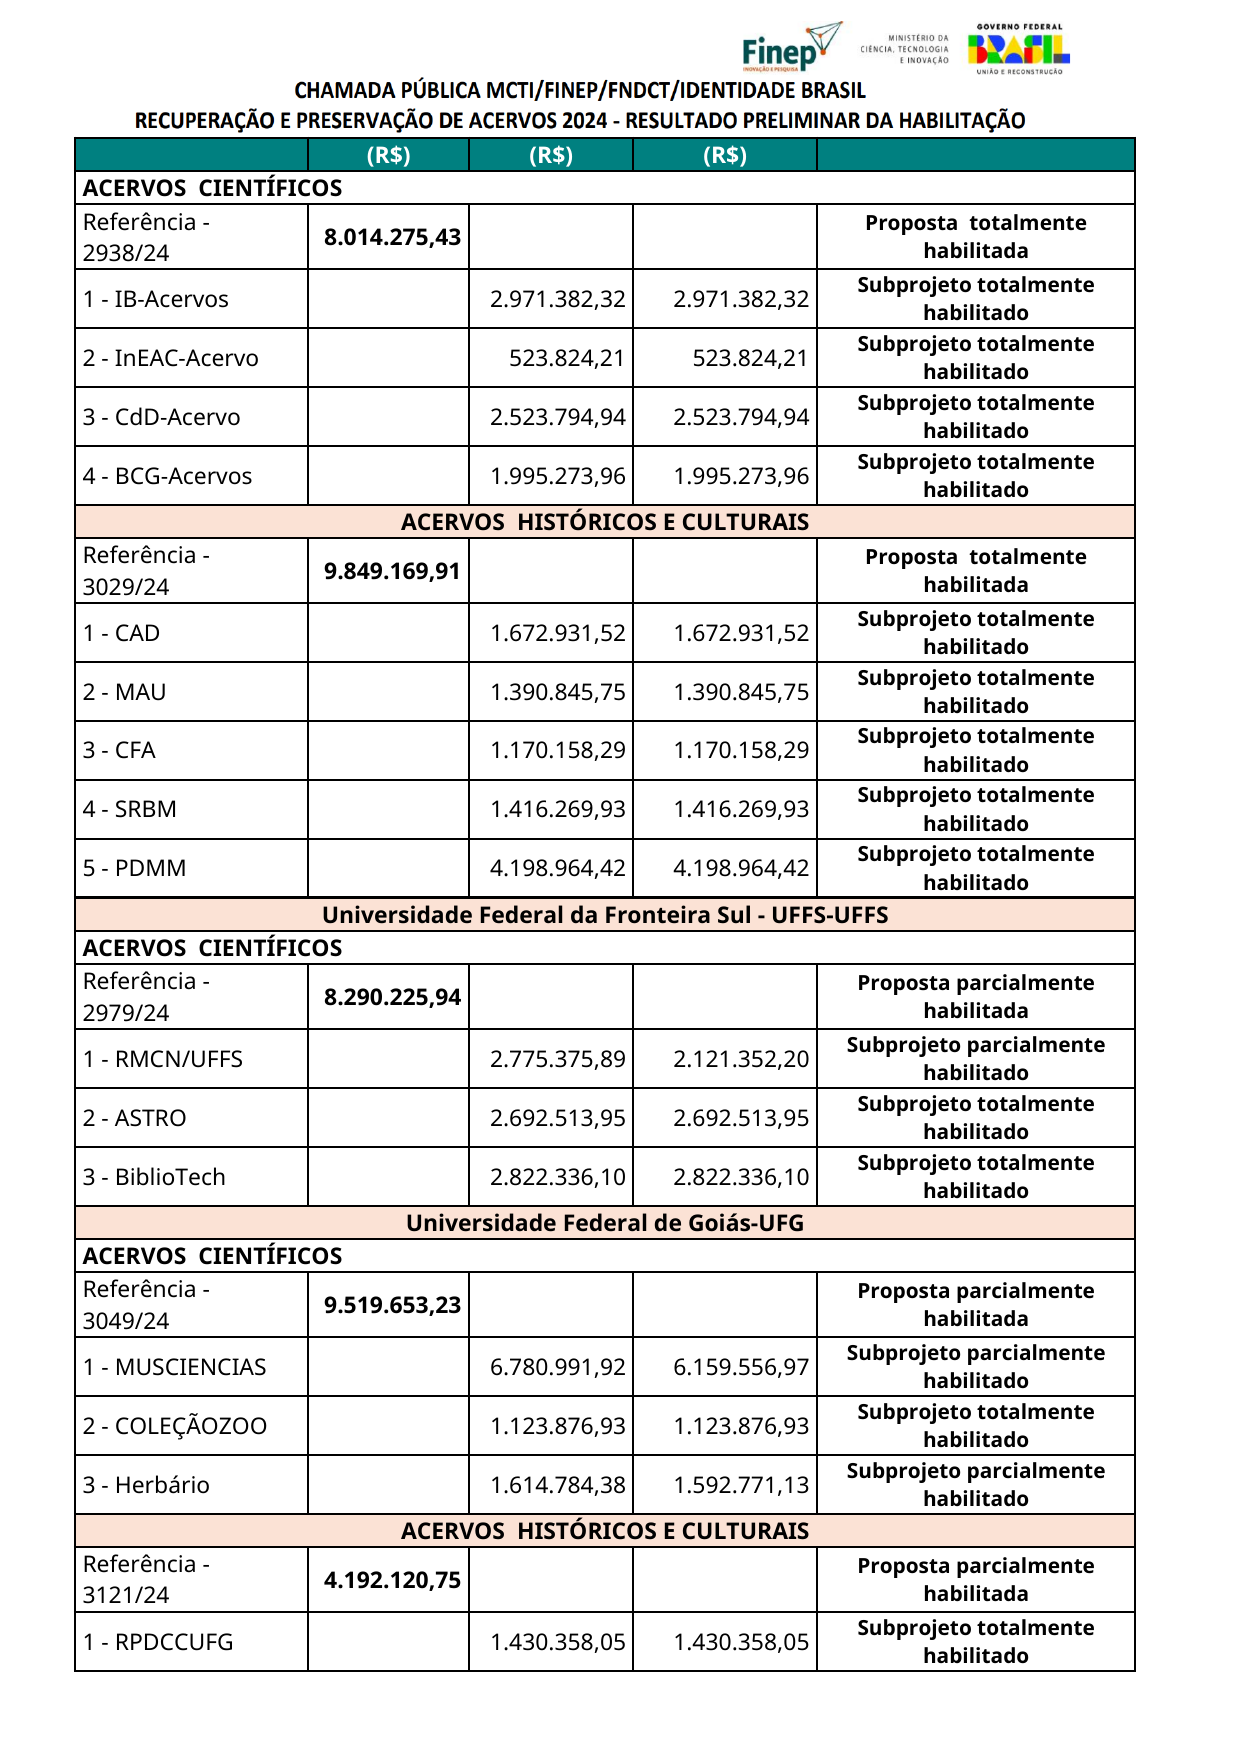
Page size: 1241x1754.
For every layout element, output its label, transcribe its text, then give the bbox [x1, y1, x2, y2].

table_cell 9.519.653,23 [309, 1273, 468, 1336]
table_cell [634, 965, 816, 1028]
table_cell 1 - RMCN/UFFS [76, 1030, 307, 1087]
table_cell 2.971.382,32 [470, 270, 632, 327]
table_cell Referência - 2979/24 [76, 965, 307, 1028]
table_cell 1.170.158,29 [470, 722, 632, 778]
table_cell 4 - SRBM [76, 781, 307, 837]
table_cell 2.822.336,10 [470, 1148, 632, 1204]
table_cell [309, 722, 468, 778]
table_cell [634, 1548, 816, 1611]
table_cell 4.192.120,75 [309, 1548, 468, 1611]
table_cell 6.780.991,92 [470, 1338, 632, 1395]
table_cell 1.592.771,13 [634, 1456, 816, 1513]
table_cell 2.121.352,20 [634, 1030, 816, 1087]
table_cell 2.822.336,10 [634, 1148, 816, 1204]
table_cell 8.290.225,94 [309, 965, 468, 1028]
table_cell Proposta parcialmente habilitada [818, 1273, 1134, 1336]
table_cell [309, 781, 468, 837]
table_cell Referência - 2938/24 [76, 205, 307, 268]
table_cell Proposta totalmente habilitada [818, 205, 1134, 268]
table_cell 1.123.876,93 [470, 1397, 632, 1454]
table_cell Subprojeto parcialmente habilitado [818, 1030, 1134, 1087]
table_cell [309, 604, 468, 661]
table_cell 1.614.784,38 [470, 1456, 632, 1513]
table_cell [309, 1397, 468, 1454]
table_cell [309, 447, 468, 504]
table_cell [634, 205, 816, 268]
table_cell ACERVOS CIENTÍFICOS [76, 1240, 1134, 1271]
table_cell Subprojeto totalmente habilitado [818, 1397, 1134, 1454]
table_cell [309, 1030, 468, 1087]
table_cell 1.995.273,96 [470, 447, 632, 504]
table_cell Referência - 3121/24 [76, 1548, 307, 1611]
table_cell Subprojeto totalmente habilitado [818, 722, 1134, 778]
table_cell 1.672.931,52 [634, 604, 816, 661]
table_cell 1.123.876,93 [634, 1397, 816, 1454]
table_cell 2.775.375,89 [470, 1030, 632, 1087]
table_cell 2.523.794,94 [634, 388, 816, 445]
table_cell 1.672.931,52 [470, 604, 632, 661]
table_cell 4.198.964,42 [470, 840, 632, 896]
table_cell [470, 1273, 632, 1336]
table_cell 4.198.964,42 [634, 840, 816, 896]
table_cell Subprojeto totalmente habilitado [818, 447, 1134, 504]
table_cell 523.824,21 [470, 329, 632, 386]
table_cell ACERVOS HISTÓRICOS E CULTURAIS [76, 1515, 1134, 1546]
table_cell Subprojeto parcialmente habilitado [818, 1456, 1134, 1513]
table_cell 2.692.513,95 [634, 1089, 816, 1146]
table_cell 1.390.845,75 [470, 663, 632, 719]
table_cell Proposta parcialmente habilitada [818, 1548, 1134, 1611]
table_cell 1.995.273,96 [634, 447, 816, 504]
table_cell 1.416.269,93 [634, 781, 816, 837]
table_cell Subprojeto totalmente habilitado [818, 388, 1134, 445]
table_cell 1 - MUSCIENCIAS [76, 1338, 307, 1395]
table_cell 3 - CdD-Acervo [76, 388, 307, 445]
table_cell 1.430.358,05 [470, 1613, 632, 1669]
table_cell [309, 388, 468, 445]
table_cell Universidade Federal da Fronteira Sul - UFFS-UFFS [76, 899, 1134, 930]
table_cell 2.971.382,32 [634, 270, 816, 327]
table_cell [470, 965, 632, 1028]
table_cell 1.390.845,75 [634, 663, 816, 719]
table_cell [309, 1338, 468, 1395]
table_cell [309, 270, 468, 327]
table_cell [309, 1456, 468, 1513]
table_cell 1 - CAD [76, 604, 307, 661]
table_cell Subprojeto totalmente habilitado [818, 663, 1134, 719]
table_cell [309, 1148, 468, 1204]
table_cell [634, 1273, 816, 1336]
table_cell [634, 539, 816, 602]
table_cell Subprojeto totalmente habilitado [818, 1613, 1134, 1669]
table_cell 523.824,21 [634, 329, 816, 386]
table_cell 3 - BiblioTech [76, 1148, 307, 1204]
table_cell ACERVOS CIENTÍFICOS [76, 172, 1134, 203]
table_cell 3 - Herbário [76, 1456, 307, 1513]
table_cell 2.523.794,94 [470, 388, 632, 445]
table_cell Proposta totalmente habilitada [818, 539, 1134, 602]
table_cell 1 - RPDCCUFG [76, 1613, 307, 1669]
table_cell 8.014.275,43 [309, 205, 468, 268]
table_cell Proposta parcialmente habilitada [818, 965, 1134, 1028]
table_cell [470, 1548, 632, 1611]
table_cell [470, 539, 632, 602]
table_cell [309, 1613, 468, 1669]
table_cell (R$) [634, 139, 816, 170]
table_cell 1.170.158,29 [634, 722, 816, 778]
table_cell 2 - COLEÇÃOZOO [76, 1397, 307, 1454]
table_cell 2 - InEAC-Acervo [76, 329, 307, 386]
table_cell (R$) [309, 139, 468, 170]
table_cell 1 - IB-Acervos [76, 270, 307, 327]
table_cell [309, 1089, 468, 1146]
table_cell [309, 329, 468, 386]
table_cell Referência - 3049/24 [76, 1273, 307, 1336]
table_cell 6.159.556,97 [634, 1338, 816, 1395]
table_cell 1.430.358,05 [634, 1613, 816, 1669]
table_cell Subprojeto totalmente habilitado [818, 781, 1134, 837]
table_cell [818, 139, 1134, 170]
table_cell (R$) [470, 139, 632, 170]
table_cell 4 - BCG-Acervos [76, 447, 307, 504]
table_cell Subprojeto parcialmente habilitado [818, 1338, 1134, 1395]
table_cell Referência - 3029/24 [76, 539, 307, 602]
table_cell [470, 205, 632, 268]
table_cell [309, 663, 468, 719]
table_cell 1.416.269,93 [470, 781, 632, 837]
table_cell Subprojeto totalmente habilitado [818, 1089, 1134, 1146]
table_cell 2 - ASTRO [76, 1089, 307, 1146]
table_cell ACERVOS CIENTÍFICOS [76, 932, 1134, 963]
table_cell 9.849.169,91 [309, 539, 468, 602]
table_cell Subprojeto totalmente habilitado [818, 329, 1134, 386]
table_cell Subprojeto totalmente habilitado [818, 1148, 1134, 1204]
table_cell Subprojeto totalmente habilitado [818, 270, 1134, 327]
table_cell Subprojeto totalmente habilitado [818, 604, 1134, 661]
table_cell Universidade Federal de Goiás-UFG [76, 1207, 1134, 1238]
table_cell Subprojeto totalmente habilitado [818, 840, 1134, 896]
table_cell 5 - PDMM [76, 840, 307, 896]
table_cell [309, 840, 468, 896]
table_cell ACERVOS HISTÓRICOS E CULTURAIS [76, 506, 1134, 537]
table_cell 3 - CFA [76, 722, 307, 778]
table_cell [76, 139, 307, 170]
table_cell 2.692.513,95 [470, 1089, 632, 1146]
table_cell 2 - MAU [76, 663, 307, 719]
